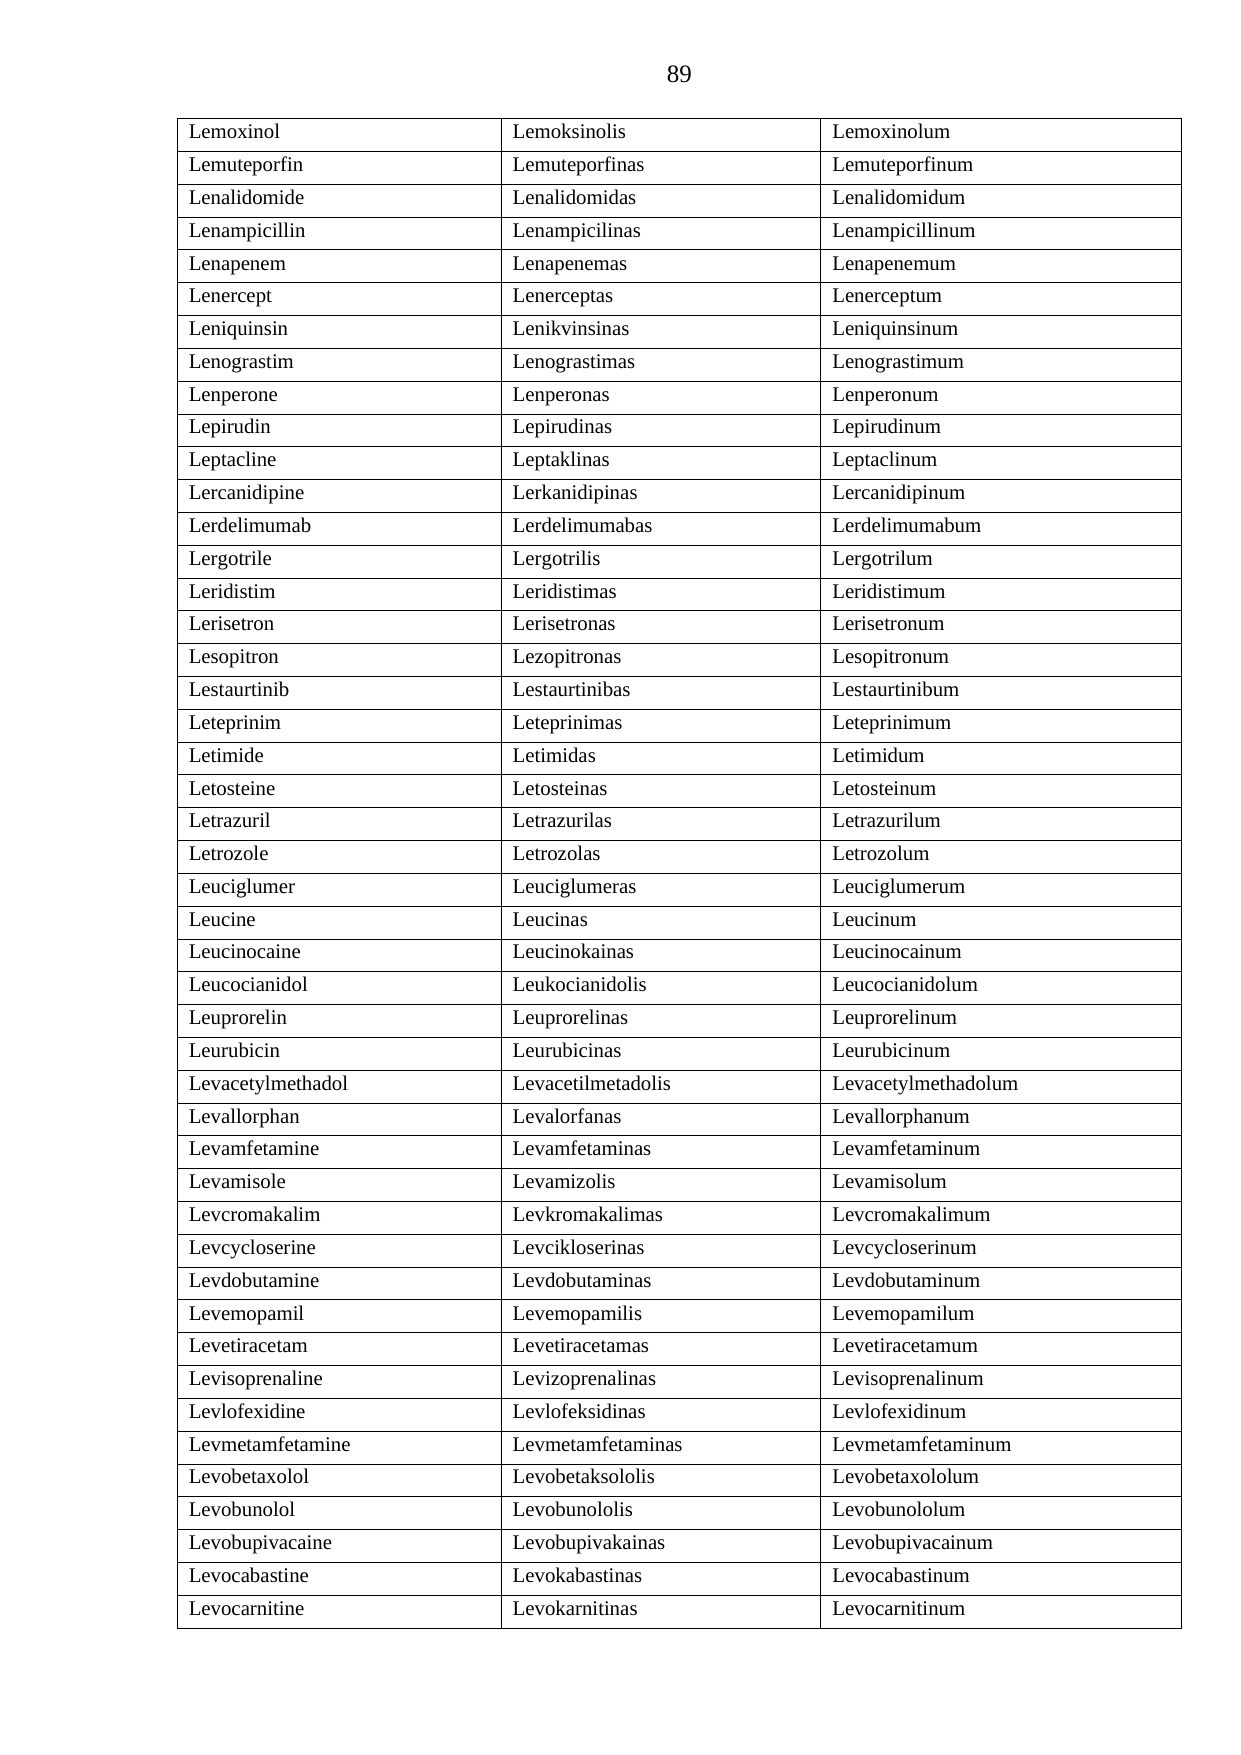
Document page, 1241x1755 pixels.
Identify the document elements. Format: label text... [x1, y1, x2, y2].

table_cell Letrozolas [502, 841, 820, 873]
table_cell Levobupivakainas [502, 1530, 820, 1562]
table_cell Leucinokainas [502, 940, 820, 971]
table_cell Levcromakalimum [821, 1202, 1181, 1234]
table_cell Lerkanidipinas [502, 480, 820, 512]
table_cell Letosteine [178, 775, 501, 807]
table_cell Levlofexidinum [821, 1399, 1181, 1431]
table_cell Lergotrilum [821, 546, 1181, 577]
table_cell Levdobutaminum [821, 1268, 1181, 1299]
table_cell Lerdelimumabas [502, 513, 820, 545]
table_cell Levacetylmethadol [178, 1071, 501, 1102]
table_cell Levobupivacaine [178, 1530, 501, 1562]
table_cell Levemopamil [178, 1300, 501, 1332]
table_cell Lesopitronum [821, 644, 1181, 676]
table_cell Lenampicillin [178, 218, 501, 249]
table_cell Levokarnitinas [502, 1596, 820, 1627]
table_cell Levamfetaminas [502, 1136, 820, 1168]
table_cell Leuciglumer [178, 874, 501, 906]
table_cell Levamisolum [821, 1169, 1181, 1201]
table_cell Lenperonas [502, 382, 820, 413]
table_cell Levlofeksidinas [502, 1399, 820, 1431]
table_cell Levobunolol [178, 1497, 501, 1529]
table_cell Levobunololum [821, 1497, 1181, 1529]
table_cell Lenikvinsinas [502, 316, 820, 348]
table_cell Leniquinsin [178, 316, 501, 348]
table_cell Letosteinum [821, 775, 1181, 807]
table_cell Lestaurtinibum [821, 677, 1181, 709]
table_cell Lemuteporfinum [821, 152, 1181, 184]
table_cell Letosteinas [502, 775, 820, 807]
table_cell Letimidum [821, 743, 1181, 774]
table_cell Levamfetaminum [821, 1136, 1181, 1168]
table_cell Levalorfanas [502, 1104, 820, 1135]
table_cell Leptaklinas [502, 447, 820, 479]
table_cell Levetiracetam [178, 1333, 501, 1365]
table_cell Levacetylmethadolum [821, 1071, 1181, 1102]
table_cell Lemuteporfin [178, 152, 501, 184]
table_cell Levlofexidine [178, 1399, 501, 1431]
table_cell Leucinum [821, 907, 1181, 938]
table_cell Leucinocainum [821, 940, 1181, 971]
table_cell Levamfetamine [178, 1136, 501, 1168]
table_cell Letrozole [178, 841, 501, 873]
table_cell Lenerceptas [502, 283, 820, 315]
table_cell Leucocianidol [178, 972, 501, 1004]
table_cell Levmetamfetamine [178, 1432, 501, 1463]
table_cell Levdobutaminas [502, 1268, 820, 1299]
table_cell Levcycloserine [178, 1235, 501, 1267]
table_cell Lerdelimumabum [821, 513, 1181, 545]
table_cell Levetiracetamas [502, 1333, 820, 1365]
table_cell Lemoxinolum [821, 119, 1181, 151]
table_cell Lerisetron [178, 611, 501, 643]
table_cell Lenapenemas [502, 250, 820, 282]
table_cell Lenerceptum [821, 283, 1181, 315]
table_cell Levemopamilis [502, 1300, 820, 1332]
table_cell Lercanidipine [178, 480, 501, 512]
table_cell Lepirudinas [502, 415, 820, 446]
table_cell Levocabastine [178, 1563, 501, 1595]
table_cell Leucinas [502, 907, 820, 938]
table_cell Lercanidipinum [821, 480, 1181, 512]
table_cell Lenapenemum [821, 250, 1181, 282]
table_cell Lepirudin [178, 415, 501, 446]
table_cell Leridistimum [821, 579, 1181, 610]
table_cell Levocarnitinum [821, 1596, 1181, 1627]
table_cell Lenograstimas [502, 349, 820, 381]
table_cell Lepirudinum [821, 415, 1181, 446]
table_cell Lenalidomidum [821, 185, 1181, 217]
table_cell Levemopamilum [821, 1300, 1181, 1332]
table_cell Leridistimas [502, 579, 820, 610]
table_cell Letimide [178, 743, 501, 774]
table_cell Leptaclinum [821, 447, 1181, 479]
table_cell Leurubicinas [502, 1038, 820, 1070]
table_cell Letimidas [502, 743, 820, 774]
table_cell Levisoprenaline [178, 1366, 501, 1398]
table_cell Levamisole [178, 1169, 501, 1201]
table_cell Levisoprenalinum [821, 1366, 1181, 1398]
table_cell Lenercept [178, 283, 501, 315]
table_cell Leurubicinum [821, 1038, 1181, 1070]
table_cell Levcikloserinas [502, 1235, 820, 1267]
table_cell Lestaurtinibas [502, 677, 820, 709]
table_cell Levokabastinas [502, 1563, 820, 1595]
table_cell Leuciglumerum [821, 874, 1181, 906]
table_cell Leteprinim [178, 710, 501, 742]
table_cell Letrazuril [178, 808, 501, 840]
table_cell Lenograstim [178, 349, 501, 381]
table_cell Levobetaxolol [178, 1465, 501, 1496]
table_cell Levmetamfetaminum [821, 1432, 1181, 1463]
table_cell Leniquinsinum [821, 316, 1181, 348]
table_cell Levdobutamine [178, 1268, 501, 1299]
table_cell Leucinocaine [178, 940, 501, 971]
table_cell Lenalidomidas [502, 185, 820, 217]
table_cell Levizoprenalinas [502, 1366, 820, 1398]
table_cell Levallorphanum [821, 1104, 1181, 1135]
table_cell Lenampicilinas [502, 218, 820, 249]
table_cell Levobetaksololis [502, 1465, 820, 1496]
table_cell Levallorphan [178, 1104, 501, 1135]
table_cell Leteprinimum [821, 710, 1181, 742]
table_cell Levobetaxololum [821, 1465, 1181, 1496]
table_cell Levobupivacainum [821, 1530, 1181, 1562]
table_cell Leuprorelinum [821, 1005, 1181, 1037]
table_cell Lezopitronas [502, 644, 820, 676]
table_cell Leuprorelin [178, 1005, 501, 1037]
table_cell Leuciglumeras [502, 874, 820, 906]
table_cell Levetiracetamum [821, 1333, 1181, 1365]
table_cell Leteprinimas [502, 710, 820, 742]
table_cell Levmetamfetaminas [502, 1432, 820, 1463]
table_cell Lergotrilis [502, 546, 820, 577]
table_cell Lenperonum [821, 382, 1181, 413]
table_cell Letrozolum [821, 841, 1181, 873]
table_cell Leucocianidolum [821, 972, 1181, 1004]
table_cell Leptacline [178, 447, 501, 479]
table_cell Levamizolis [502, 1169, 820, 1201]
table_cell Levacetilmetadolis [502, 1071, 820, 1102]
table_cell Leuprorelinas [502, 1005, 820, 1037]
table_cell Levcromakalim [178, 1202, 501, 1234]
table_cell Letrazurilas [502, 808, 820, 840]
table_cell Leucine [178, 907, 501, 938]
table_cell Levocabastinum [821, 1563, 1181, 1595]
table_cell Lemuteporfinas [502, 152, 820, 184]
table_cell Letrazurilum [821, 808, 1181, 840]
table_cell Lergotrile [178, 546, 501, 577]
table_cell Levocarnitine [178, 1596, 501, 1627]
table_cell Lerisetronas [502, 611, 820, 643]
table_cell Lestaurtinib [178, 677, 501, 709]
table_cell Lemoxinol [178, 119, 501, 151]
table_cell Levobunololis [502, 1497, 820, 1529]
table_cell Leurubicin [178, 1038, 501, 1070]
table_cell Levcycloserinum [821, 1235, 1181, 1267]
table_cell Levkromakalimas [502, 1202, 820, 1234]
table_cell Leridistim [178, 579, 501, 610]
table_cell Leukocianidolis [502, 972, 820, 1004]
table_cell Lemoksinolis [502, 119, 820, 151]
table_cell Lenampicillinum [821, 218, 1181, 249]
table_cell Lerisetronum [821, 611, 1181, 643]
table_cell Lerdelimumab [178, 513, 501, 545]
table_cell Lenalidomide [178, 185, 501, 217]
table_cell Lenperone [178, 382, 501, 413]
table_cell Lesopitron [178, 644, 501, 676]
table_cell Lenograstimum [821, 349, 1181, 381]
table_cell Lenapenem [178, 250, 501, 282]
